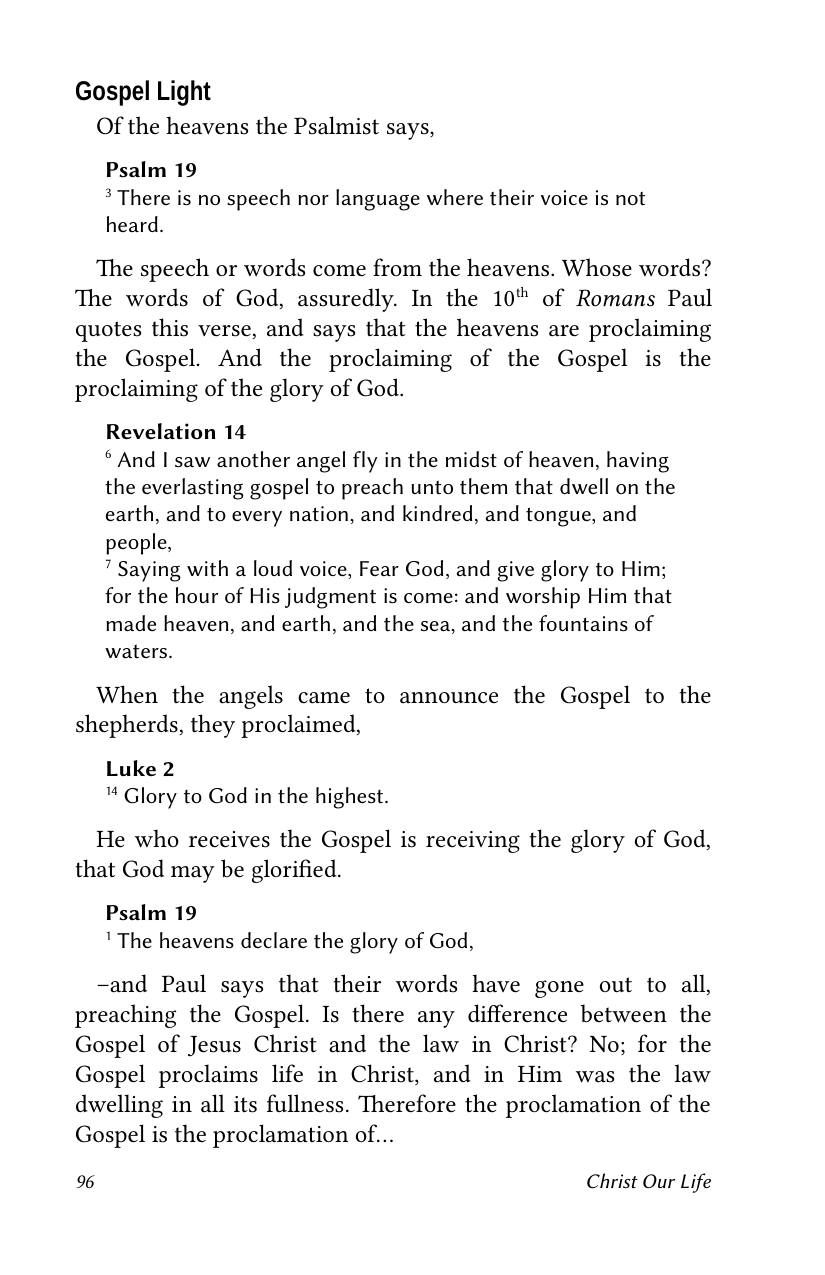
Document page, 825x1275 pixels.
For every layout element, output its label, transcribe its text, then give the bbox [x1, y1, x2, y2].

text 6 And I saw another angel fly in the midst of heaven, having the everlasting gospel to preach unto them that dwell on the earth, and to every nation, and kindred, and tongue, and people, [105, 446, 682, 555]
text Of the heavens the Psalmist says, [75, 112, 712, 141]
text 7 Saying with a loud voice, Fear God, and give glory to Him; for the hour of His judgment is come: and worship Him that made heaven, and earth, and the sea, and the fountains of waters. [105, 556, 682, 664]
subtitle Gospel Light [75, 75, 712, 106]
text When the angels came to announce the Gospel to the shepherds, they proclaimed, [75, 681, 712, 739]
text Psalm 19 [105, 900, 712, 926]
text 14 Glory to God in the highest. [105, 783, 682, 809]
text He who receives the Gospel is receiving the glory of God, that God may be glorified. [75, 825, 712, 884]
text –and Paul says that their words have gone out to all, preaching the Gospel. Is there any difference between the Gospel of Jesus Christ and the law in Christ? No; for the Gospel proclaims life in Christ, and in Him was the law dwelling in all its fullness. Therefore the proclamation of the Gospel is the proclamation of... [75, 970, 712, 1148]
text 3 There is no speech nor language where their voice is not heard. [105, 184, 682, 238]
text 1 The heavens declare the glory of God, [105, 928, 682, 954]
text Psalm 19 [105, 157, 712, 183]
text The speech or words come from the heavens. Whose words? The words of God, assuredly. In the 10th of Romans Paul quotes this verse, and says that the heavens are proclaiming the Gospel. And the proclaiming of the Gospel is the proclaiming of the glory of God. [75, 254, 712, 402]
text Revelation 14 [105, 419, 712, 445]
text Luke 2 [105, 755, 712, 782]
